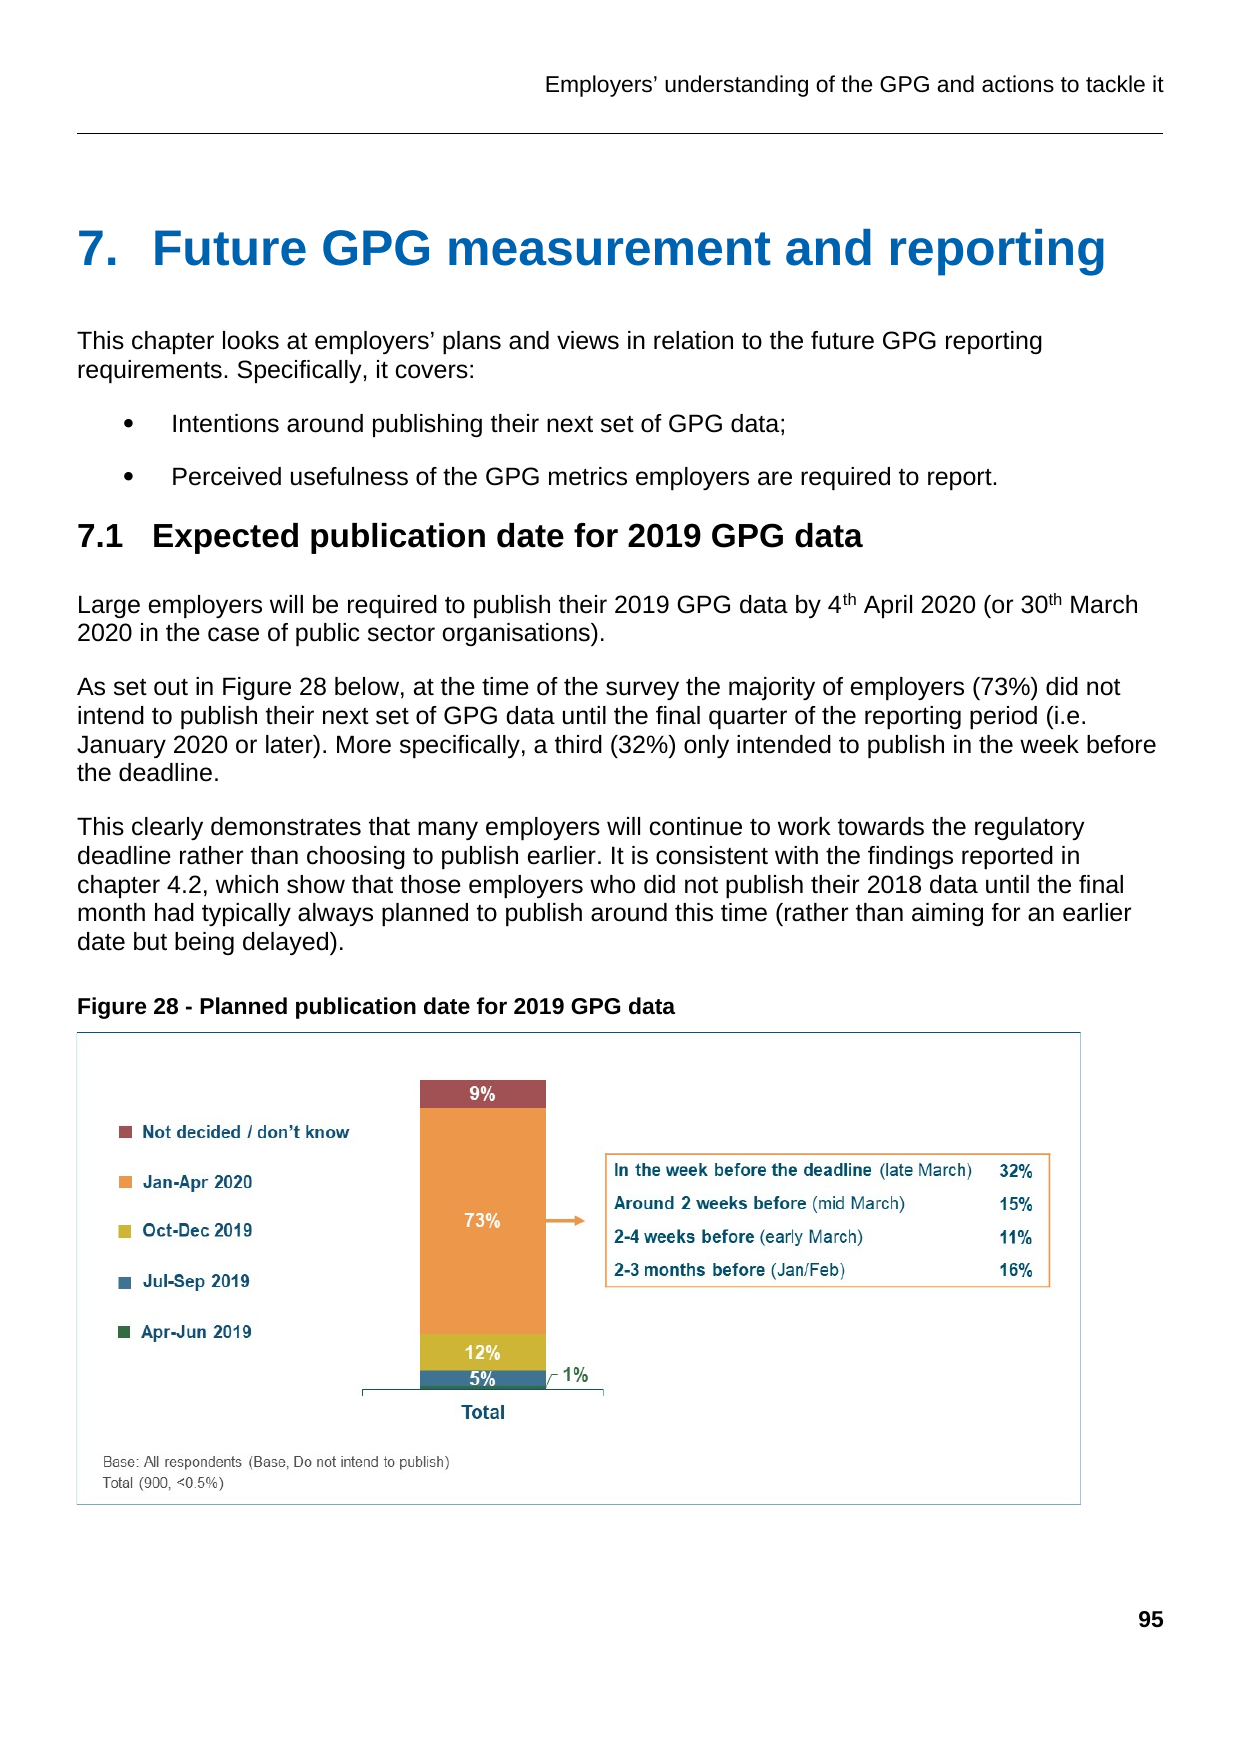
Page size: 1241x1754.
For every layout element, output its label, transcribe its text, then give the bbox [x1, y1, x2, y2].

text This chapter looks at employers’ plans and views in relation to the future GPG reporting requirements. Specifically, it covers: [77, 326, 1163, 383]
text Figure 28 - Planned publication date for 2019 GPG data [77, 993, 1163, 1020]
text This clearly demonstrates that many employers will continue to work towards the regulatory deadline rather than choosing to publish earlier. It is consistent with the findings reported in chapter 4.2, which show that those employers who did not publish their 2018 data until the final month had typically always planned to publish around this time (rather than aiming for an earlier date but being delayed). [77, 812, 1163, 956]
list Perceived usefulness of the GPG metrics employers are required to report. [124, 462, 1163, 491]
subtitle 7. Future GPG measurement and reporting [77, 218, 1163, 276]
subtitle 7.1 Expected publication date for 2019 GPG data [77, 516, 1163, 555]
list Intentions around publishing their next set of GPG data; [124, 408, 1163, 437]
text Large employers will be required to publish their 2019 GPG data by 4th April 2020 (or 30th March 2020 in the case of public sector organisations). [77, 589, 1163, 647]
text As set out in Figure 28 below, at the time of the survey the majority of employers (73%) did not intend to publish their next set of GPG data until the final quarter of the reporting period (i.e. January 2020 or later). More specifically, a third (32%) only intended to publish in the week before the deadline. [77, 672, 1163, 787]
